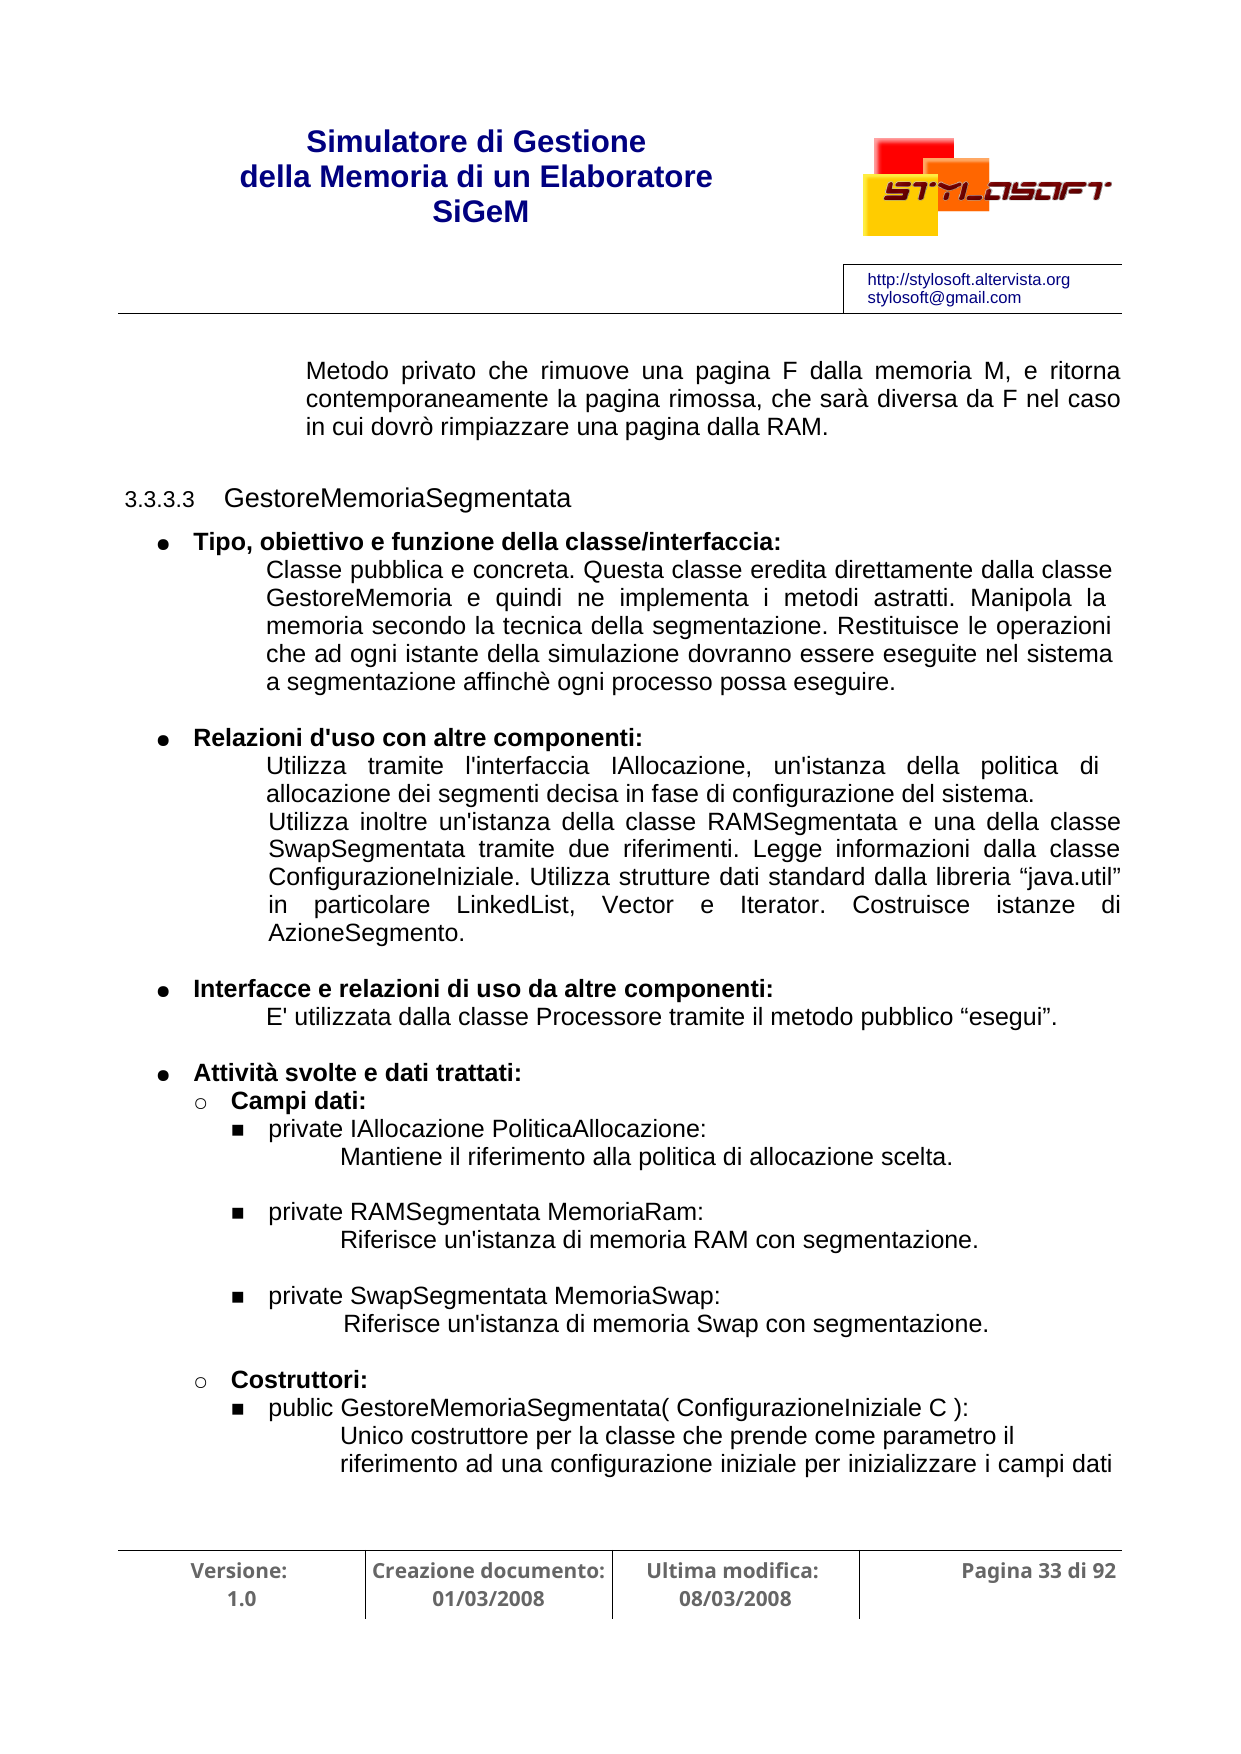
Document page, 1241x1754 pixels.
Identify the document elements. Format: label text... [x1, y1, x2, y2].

list public GestoreMemoriaSegmentata( ConfigurazioneIniziale C ): [231, 1393, 1122, 1421]
list Attività svolte e dati trattati: [156, 1058, 1122, 1086]
list Costruttori: [193, 1366, 1122, 1393]
list Classe pubblica e concreta. Questa classe eredita direttamente dalla classe GestoreMemoria e quindi ne implementa i metodi astratti. Manipola la memoria secondo la tecnica della segmentazione. Restituisce le operazioni che ad ogni istante della simulazione dovranno essere eseguite nel sistema a segmentazione affinchè ogni processo possa eseguire. [156, 556, 1122, 696]
list Riferisce un'istanza di memoria Swap con segmentazione. [306, 1310, 1122, 1338]
list private RAMSegmentata MemoriaRam: Riferisce un'istanza di memoria RAM con segmentazione. [231, 1198, 1122, 1282]
list Campi dati: [193, 1086, 1122, 1114]
list private SwapSegmentata MemoriaSwap: [231, 1282, 1122, 1310]
subtitle GestoreMemoriaSegmentata [118, 483, 1122, 513]
list private IAllocazione PoliticaAllocazione: [231, 1114, 1122, 1142]
list Tipo, obiettivo e funzione della classe/interfaccia: [156, 528, 1122, 556]
picture [848, 123, 1117, 247]
list E' utilizzata dalla classe Processore tramite il metodo pubblico “esegui”. [156, 1003, 1122, 1031]
list Relazioni d'uso con altre componenti: [156, 723, 1122, 751]
list Metodo privato che rimuove una pagina F dalla memoria M, e ritorna contemporaneamente la pagina rimossa, che sarà diversa da F nel caso in cui dovrò rimpiazzare una pagina dalla RAM. [268, 357, 1122, 440]
list Utilizza inoltre un'istanza della classe RAMSegmentata e una della classe SwapSegmentata tramite due riferimenti. Legge informazioni dalla classe ConfigurazioneIniziale. Utilizza strutture dati standard dalla libreria “java.util” in particolare LinkedList, Vector e Iterator. Costruisce istanze di AzioneSegmento. [231, 807, 1122, 947]
text Unico costruttore per la classe che prende come parametro il riferimento ad una configurazione iniziale per inizializzare i campi dati [118, 1421, 1122, 1477]
list Interfacce e relazioni di uso da altre componenti: [156, 975, 1122, 1003]
list Utilizza tramite l'interfaccia IAllocazione, un'istanza della politica di allocazione dei segmenti decisa in fase di configurazione del sistema. [156, 751, 1122, 807]
text Mantiene il riferimento alla politica di allocazione scelta. [118, 1142, 1122, 1170]
